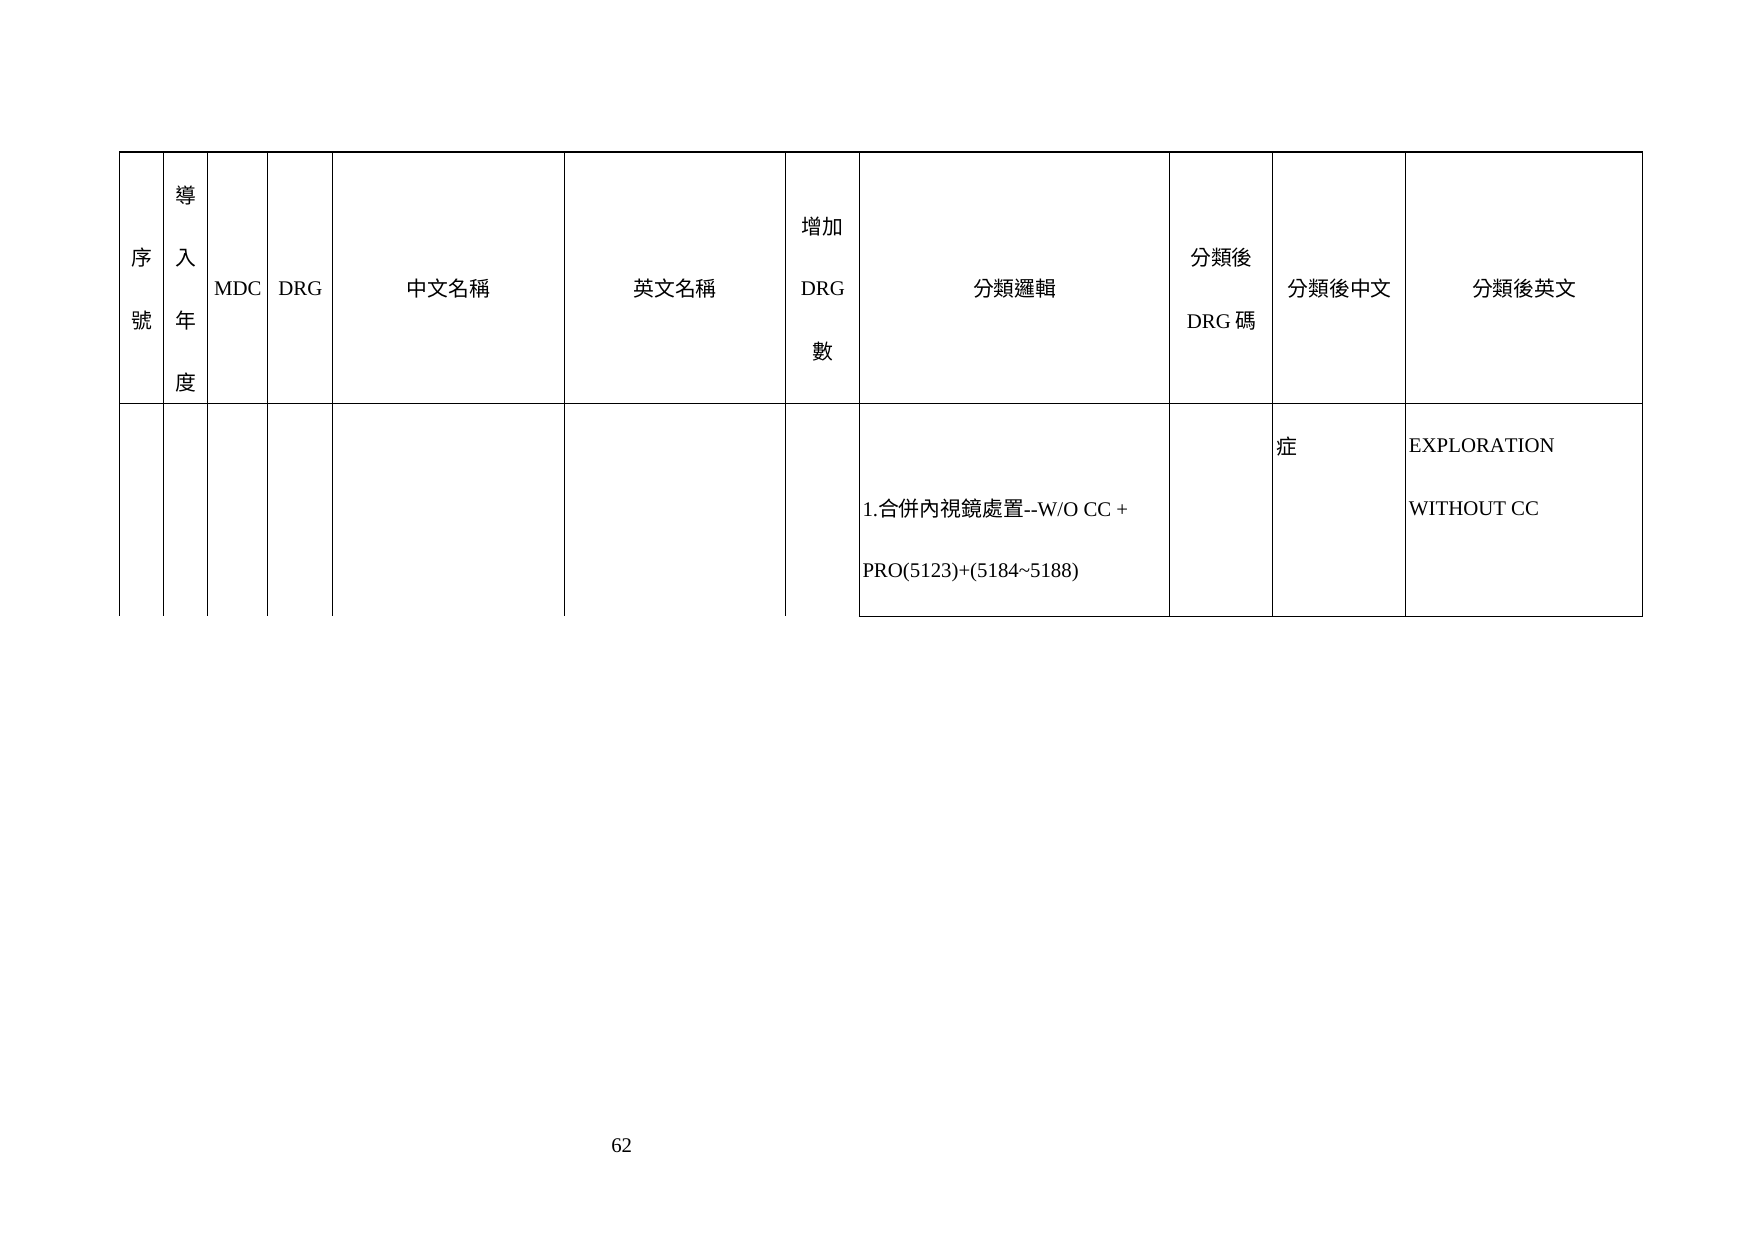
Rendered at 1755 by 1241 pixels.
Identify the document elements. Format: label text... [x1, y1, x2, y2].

table_cell EXPLORATION WITHOUT CC [1406, 404, 1642, 616]
table_cell 1.合併內視鏡處置--W/O CC + PRO(5123)+(5184~5188) [860, 404, 1169, 616]
table_cell [120, 404, 163, 616]
table_cell [164, 404, 207, 616]
table_header 分類後中文 [1273, 153, 1405, 402]
table_header DRG [268, 153, 332, 402]
table_cell 症 [1273, 404, 1405, 616]
table_cell [333, 404, 564, 616]
table_cell [268, 404, 332, 616]
table_header 分類後 DRG碼 [1170, 153, 1272, 402]
table_header MDC [208, 153, 267, 402]
table_header 中文名稱 [333, 153, 564, 402]
table_header 分類邏輯 [860, 153, 1169, 402]
table_header 序號 [120, 153, 163, 402]
table_cell [208, 404, 267, 616]
table_header 增加DRG數 [786, 153, 859, 402]
table_cell [786, 404, 859, 616]
table_cell [1170, 404, 1272, 616]
table_header 導入年度 [164, 153, 207, 402]
table_header 英文名稱 [565, 153, 785, 402]
table_header 分類後英文 [1406, 153, 1642, 402]
table_cell [565, 404, 785, 616]
